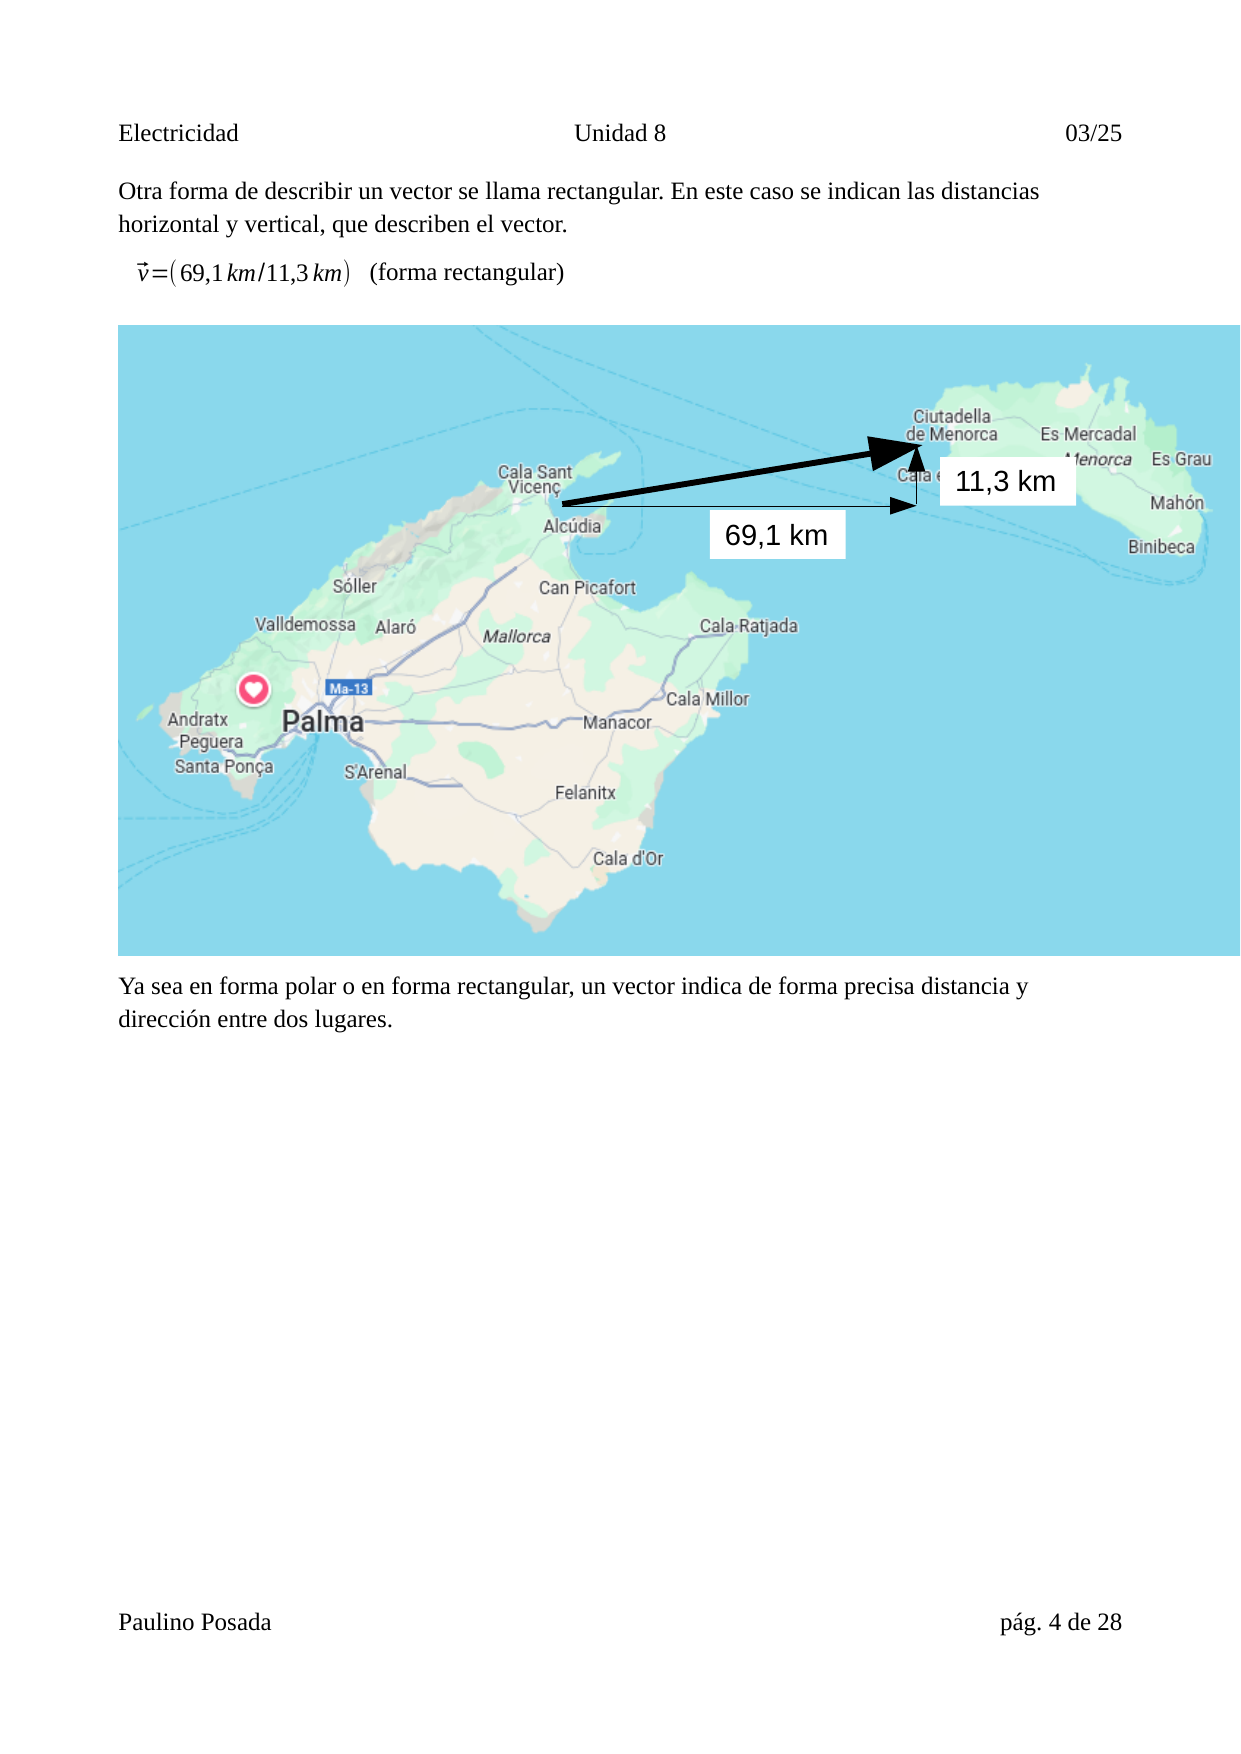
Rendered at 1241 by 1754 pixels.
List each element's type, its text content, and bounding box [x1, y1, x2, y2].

text Otra forma de describir un vector se llama rectangular. En este caso se indican las distancias horizontal y vertical, que describen el vector. [118, 176, 1122, 238]
text Ya sea en forma polar o en forma rectangular, un vector indica de forma precisa distancia y dirección entre dos lugares. [118, 971, 1122, 1033]
picture [118, 325, 1241, 956]
text (forma rectangular) [118, 257, 1122, 288]
